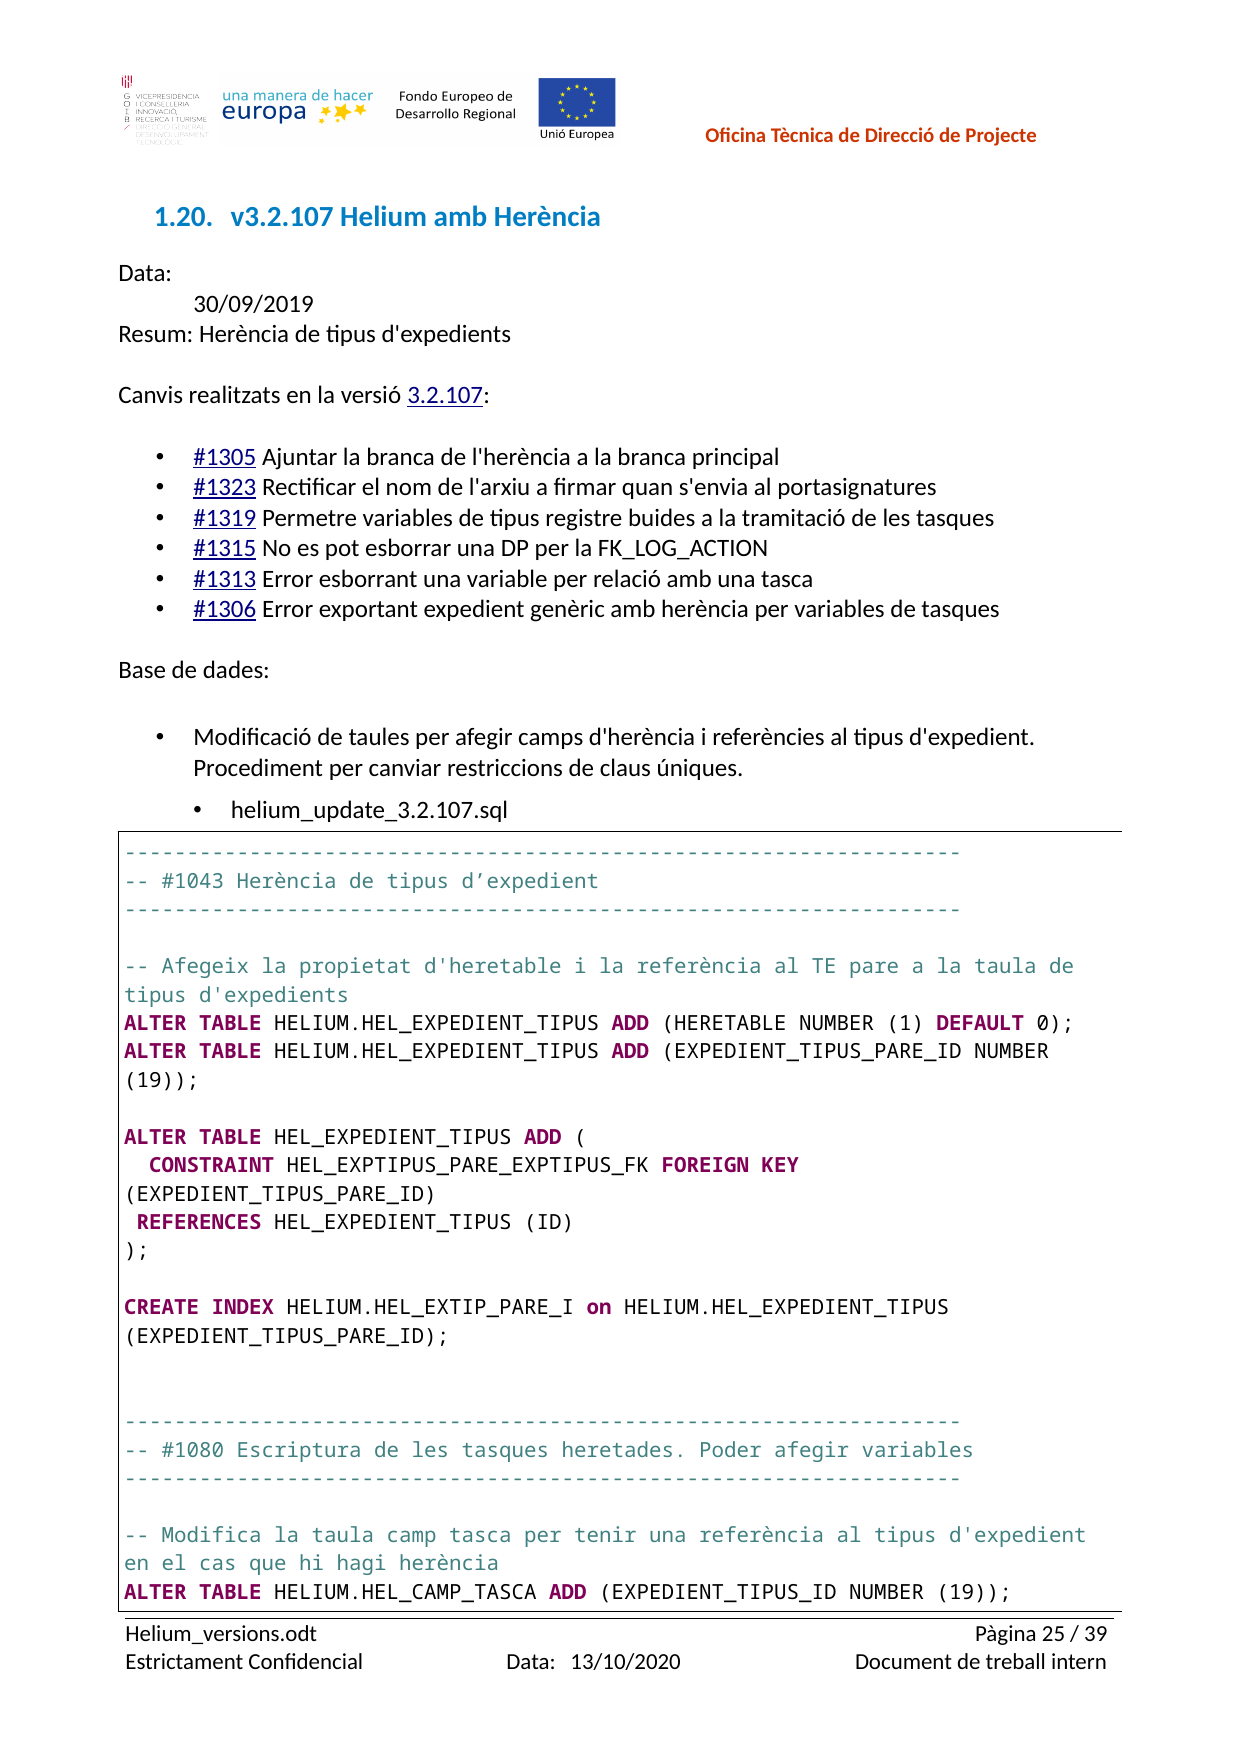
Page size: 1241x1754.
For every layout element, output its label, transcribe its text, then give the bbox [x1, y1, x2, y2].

list Modificació de taules per afegir camps d'herència i referències al tipus d'expedient. Procediment per canviar restriccions de claus úniques. [156, 721, 1122, 782]
list #1323 Rectificar el nom de l'arxiu a firmar quan s'envia al portasignatures [156, 471, 1122, 502]
text Base de dades: [118, 654, 1122, 685]
table_header ------------------------------------------------------------------- -- #1043 Herència de tipus d’expedient ------------------------------------------------------------------- -- Afegeix la propietat d'heretable i la referència al TE pare a la taula de tipus d'expedients ALTER TABLE HELIUM.HEL_EXPEDIENT_TIPUS ADD (HERETABLE NUMBER (1) DEFAULT 0); ALTER TABLE HELIUM.HEL_EXPEDIENT_TIPUS ADD (EXPEDIENT_TIPUS_PARE_ID NUMBER (19)); ALTER TABLE HEL_EXPEDIENT_TIPUS ADD ( CONSTRAINT HEL_EXPTIPUS_PARE_EXPTIPUS_FK FOREIGN KEY (EXPEDIENT_TIPUS_PARE_ID) REFERENCES HEL_EXPEDIENT_TIPUS (ID) ); CREATE INDEX HELIUM.HEL_EXTIP_PARE_I on HELIUM.HEL_EXPEDIENT_TIPUS (EXPEDIENT_TIPUS_PARE_ID); ------------------------------------------------------------------- -- #1080 Escriptura de les tasques heretades. Poder afegir variables ------------------------------------------------------------------- -- Modifica la taula camp tasca per tenir una referència al tipus d'expedient en el cas que hi hagi herència ALTER TABLE HELIUM.HEL_CAMP_TASCA ADD (EXPEDIENT_TIPUS_ID NUMBER (19)); [119, 832, 1122, 1611]
subtitle v3.2.107 Helium amb Herència [153, 198, 1122, 234]
list #1305 Ajuntar la branca de l'herència a la branca principal [156, 441, 1122, 471]
list #1319 Permetre variables de tipus registre buides a la tramitació de les tasques [156, 502, 1122, 532]
list helium_update_3.2.107.sql [193, 794, 1122, 825]
text Resum: Herència de tipus d'expedients [118, 319, 1122, 349]
list #1313 Error esborrant una variable per relació amb una tasca [156, 563, 1122, 593]
text 30/09/2019 [118, 288, 1122, 319]
text Canvis realitzats en la versió 3.2.107: [118, 380, 1122, 410]
list #1306 Error exportant expedient genèric amb herència per variables de tasques [156, 593, 1122, 624]
list #1315 No es pot esborrar una DP per la FK_LOG_ACTION [156, 532, 1122, 563]
text Data: [118, 258, 1122, 288]
picture [219, 73, 621, 147]
picture [118, 73, 213, 147]
